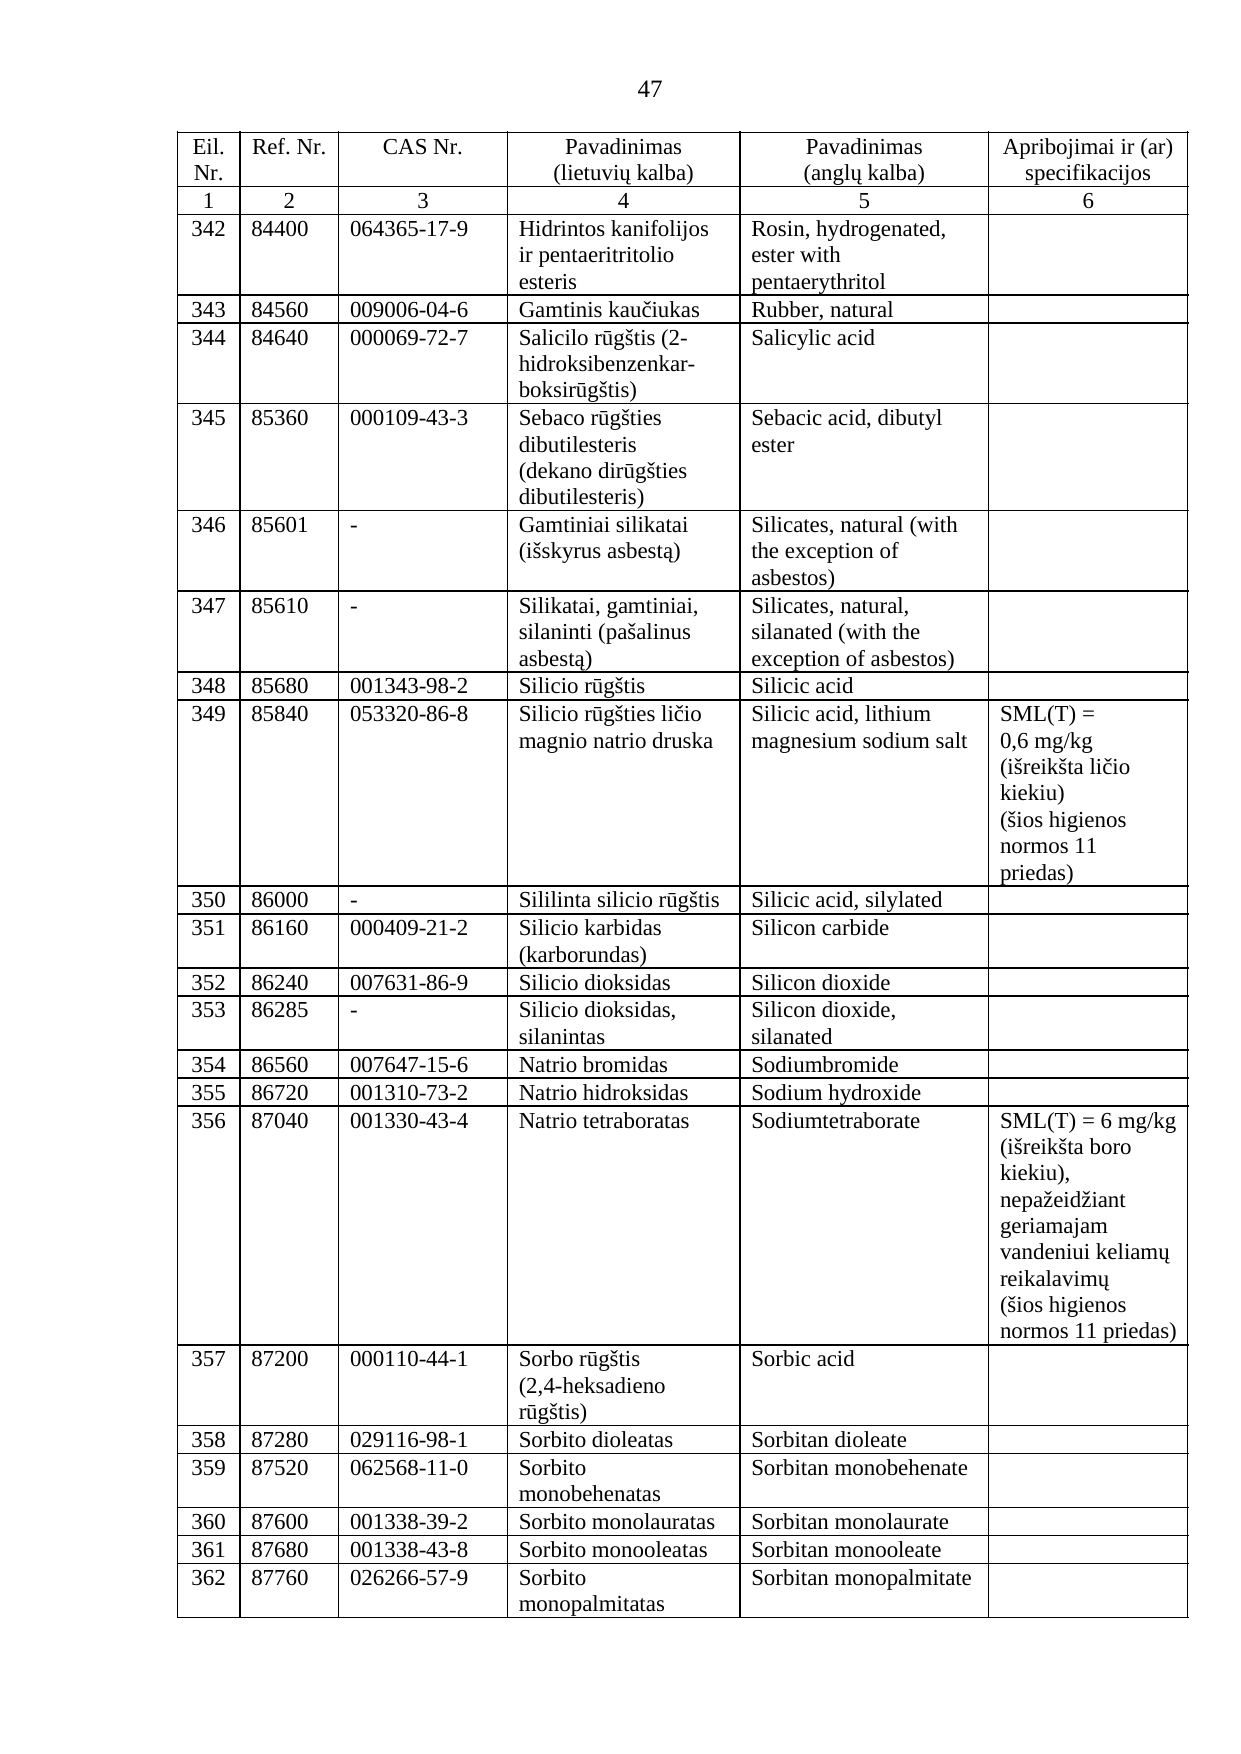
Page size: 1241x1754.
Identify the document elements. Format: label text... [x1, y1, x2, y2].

table_cell Sililinta silicio rūgštis [508, 887, 739, 913]
table_cell [989, 1564, 1187, 1617]
table_cell 357 [178, 1346, 239, 1424]
table_cell Sorbito monooleatas [508, 1536, 739, 1562]
table_cell 001338-43-8 [339, 1536, 507, 1562]
table_cell - [339, 511, 507, 590]
table_cell 86000 [241, 887, 338, 913]
table_cell 359 [178, 1454, 239, 1507]
table_cell - [339, 887, 507, 913]
table_cell Sorbo rūgštis (2,4-heksadieno rūgštis) [508, 1346, 739, 1424]
table_cell Gamtinis kaučiukas [508, 296, 739, 322]
table_cell Sorbito monolauratas [508, 1508, 739, 1534]
table_cell 85601 [241, 511, 338, 590]
table_cell 353 [178, 997, 239, 1049]
table_cell 001338-39-2 [339, 1508, 507, 1534]
table_cell 009006-04-6 [339, 296, 507, 322]
table_header Pavadinimas (lietuvių kalba) [508, 133, 739, 186]
table_cell [989, 915, 1187, 967]
table_cell 355 [178, 1079, 239, 1105]
table_cell Sorbitan monolaurate [741, 1508, 988, 1534]
table_cell 346 [178, 511, 239, 590]
table_cell - [339, 592, 507, 671]
table_header Apribojimai ir (ar) specifikacijos [989, 133, 1187, 186]
table_cell [989, 1426, 1187, 1452]
table_cell 85360 [241, 404, 338, 510]
table_cell 026266-57-9 [339, 1564, 507, 1617]
table_cell Silicates, natural, silanated (with the exception of asbestos) [741, 592, 988, 671]
table_cell Sorbitan monobehenate [741, 1454, 988, 1507]
table_cell 053320-86-8 [339, 701, 507, 885]
table_cell 343 [178, 296, 239, 322]
table_cell Silicic acid, silylated [741, 887, 988, 913]
table_cell [989, 404, 1187, 510]
table_cell 062568-11-0 [339, 1454, 507, 1507]
table_header Ref. Nr. [241, 133, 338, 186]
table_cell Silicio rūgšties ličio magnio natrio druska [508, 701, 739, 885]
table_cell [989, 673, 1187, 699]
table_cell Sorbic acid [741, 1346, 988, 1424]
table_cell 87280 [241, 1426, 338, 1452]
table_cell 007631-86-9 [339, 969, 507, 995]
table_cell Sorbitan monopalmitate [741, 1564, 988, 1617]
table_cell Salicilo rūgštis (2-hidroksibenzenkar-boksirūgštis) [508, 324, 739, 403]
table_cell Hidrintos kanifolijos ir pentaeritritolio esteris [508, 215, 739, 294]
table_cell [989, 1079, 1187, 1105]
table_cell 354 [178, 1051, 239, 1077]
table_cell Natrio bromidas [508, 1051, 739, 1077]
table_cell 000110-44-1 [339, 1346, 507, 1424]
table_cell 86240 [241, 969, 338, 995]
table_cell SML(T) = 0,6 mg/kg (išreikšta ličio kiekiu) (šios higienos normos 11 priedas) [989, 701, 1187, 885]
table_cell 358 [178, 1426, 239, 1452]
table_cell Silicic acid, lithium magnesium sodium salt [741, 701, 988, 885]
table_cell Natrio hidroksidas [508, 1079, 739, 1105]
table_cell [989, 1508, 1187, 1534]
table_cell 86560 [241, 1051, 338, 1077]
table_cell Sodiumbromide [741, 1051, 988, 1077]
table_cell Gamtiniai silikatai (išskyrus asbestą) [508, 511, 739, 590]
table_cell 001343-98-2 [339, 673, 507, 699]
table_cell 2 [241, 187, 338, 213]
table_cell 001310-73-2 [339, 1079, 507, 1105]
table_cell 361 [178, 1536, 239, 1562]
table_cell 84560 [241, 296, 338, 322]
table_cell 6 [989, 187, 1187, 213]
table_cell 350 [178, 887, 239, 913]
table_cell 84400 [241, 215, 338, 294]
table_cell Silicon carbide [741, 915, 988, 967]
table_cell [989, 511, 1187, 590]
table_cell Natrio tetraboratas [508, 1107, 739, 1344]
table_cell - [339, 997, 507, 1049]
table_cell 064365-17-9 [339, 215, 507, 294]
table_cell [989, 215, 1187, 294]
table_cell 85610 [241, 592, 338, 671]
table_cell 3 [339, 187, 507, 213]
table_cell 000069-72-7 [339, 324, 507, 403]
table_cell 85680 [241, 673, 338, 699]
table_cell [989, 1051, 1187, 1077]
table_cell Silicon dioxide [741, 969, 988, 995]
table_cell 356 [178, 1107, 239, 1344]
table_cell 87680 [241, 1536, 338, 1562]
table_cell 1 [178, 187, 239, 213]
table_cell 86160 [241, 915, 338, 967]
table_cell 342 [178, 215, 239, 294]
table_cell 348 [178, 673, 239, 699]
table_cell Sodiumtetraborate [741, 1107, 988, 1344]
table_cell Sebaco rūgšties dibutilesteris (dekano dirūgšties dibutilesteris) [508, 404, 739, 510]
table_cell Silicic acid [741, 673, 988, 699]
table_cell Sebacic acid, dibutyl ester [741, 404, 988, 510]
table_cell 87520 [241, 1454, 338, 1507]
table_cell 86285 [241, 997, 338, 1049]
table_cell Silicio dioksidas, silanintas [508, 997, 739, 1049]
table_cell 007647-15-6 [339, 1051, 507, 1077]
table_cell 351 [178, 915, 239, 967]
table_cell [989, 997, 1187, 1049]
table_cell 85840 [241, 701, 338, 885]
table_cell 87600 [241, 1508, 338, 1534]
table_cell 001330-43-4 [339, 1107, 507, 1344]
table_cell 362 [178, 1564, 239, 1617]
table_cell Silikatai, gamtiniai, silaninti (pašalinus asbestą) [508, 592, 739, 671]
table_cell Sorbito monopalmitatas [508, 1564, 739, 1617]
table_cell Silicio karbidas (karborundas) [508, 915, 739, 967]
table_cell 000409-21-2 [339, 915, 507, 967]
table_cell 87760 [241, 1564, 338, 1617]
table_cell [989, 1454, 1187, 1507]
table_cell 029116-98-1 [339, 1426, 507, 1452]
table_cell 352 [178, 969, 239, 995]
table_cell 345 [178, 404, 239, 510]
table_cell Rosin, hydrogenated, ester with pentaerythritol [741, 215, 988, 294]
table_cell Sodium hydroxide [741, 1079, 988, 1105]
table_header Eil. Nr. [178, 133, 239, 186]
table_cell 84640 [241, 324, 338, 403]
table_cell Silicon dioxide, silanated [741, 997, 988, 1049]
table_cell [989, 1536, 1187, 1562]
table_cell Silicio rūgštis [508, 673, 739, 699]
table_cell 000109-43-3 [339, 404, 507, 510]
table_cell Sorbitan dioleate [741, 1426, 988, 1452]
table_cell Sorbitan monooleate [741, 1536, 988, 1562]
table_cell 4 [508, 187, 739, 213]
table_cell [989, 887, 1187, 913]
table_cell 349 [178, 701, 239, 885]
table_cell SML(T) = 6 mg/kg (išreikšta boro kiekiu), nepažeidžiant geriamajam vandeniui keliamų reikalavimų (šios higienos normos 11 priedas) [989, 1107, 1187, 1344]
table_header CAS Nr. [339, 133, 507, 186]
table_cell Salicylic acid [741, 324, 988, 403]
table_cell Silicio dioksidas [508, 969, 739, 995]
table_cell [989, 969, 1187, 995]
table_cell 360 [178, 1508, 239, 1534]
table_cell 5 [741, 187, 988, 213]
table_cell Sorbito dioleatas [508, 1426, 739, 1452]
table_cell 347 [178, 592, 239, 671]
table_cell 87200 [241, 1346, 338, 1424]
table_header Pavadinimas (anglų kalba) [741, 133, 988, 186]
table_cell 86720 [241, 1079, 338, 1105]
table_cell [989, 592, 1187, 671]
table_cell 344 [178, 324, 239, 403]
table_cell Rubber, natural [741, 296, 988, 322]
table_cell [989, 324, 1187, 403]
table_cell [989, 296, 1187, 322]
table_cell Sorbito monobehenatas [508, 1454, 739, 1507]
table_cell 87040 [241, 1107, 338, 1344]
table_cell [989, 1346, 1187, 1424]
